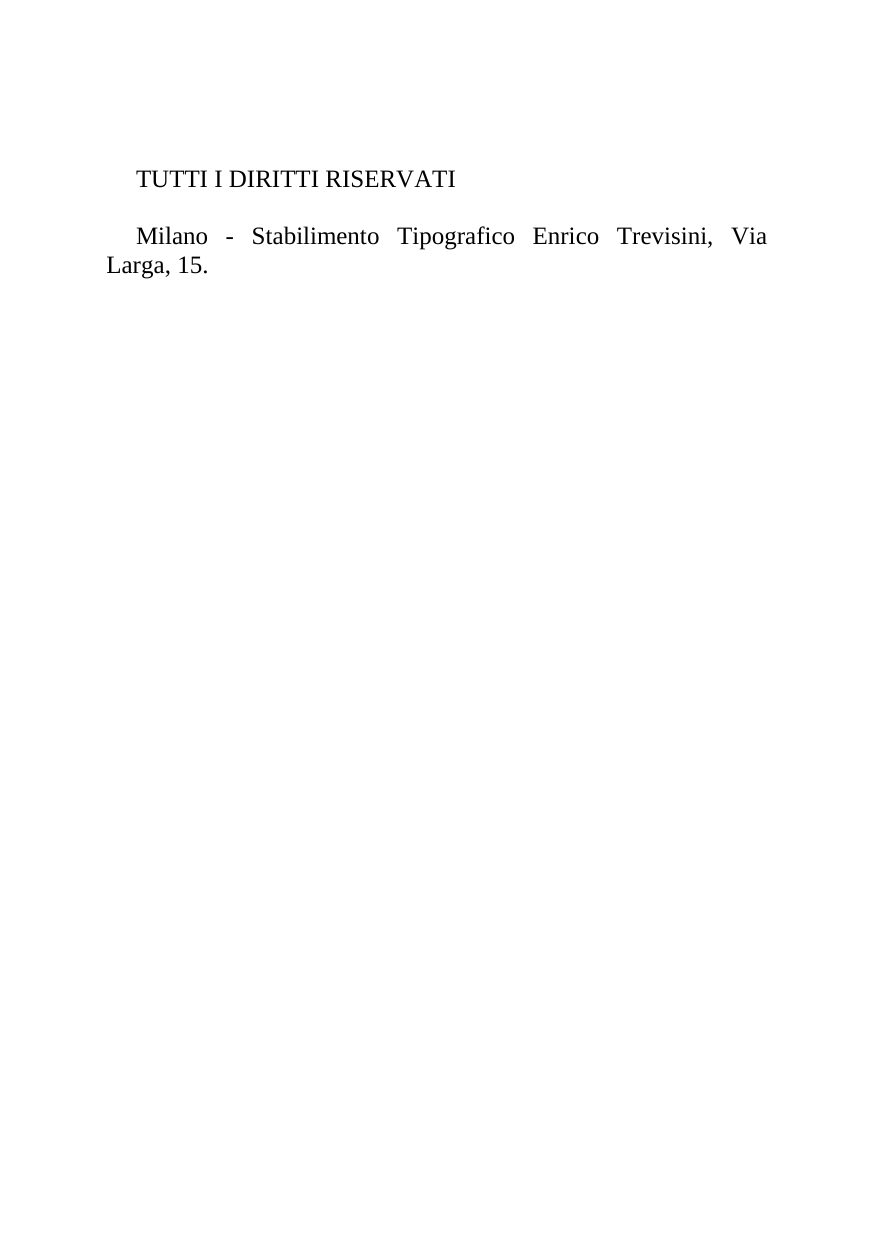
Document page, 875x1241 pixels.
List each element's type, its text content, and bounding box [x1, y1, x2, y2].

text Milano - Stabilimento Tipografico Enrico Trevisini, Via Larga, 15. [106, 221, 768, 279]
text TUTTI I DIRITTI RISERVATI [106, 164, 768, 192]
